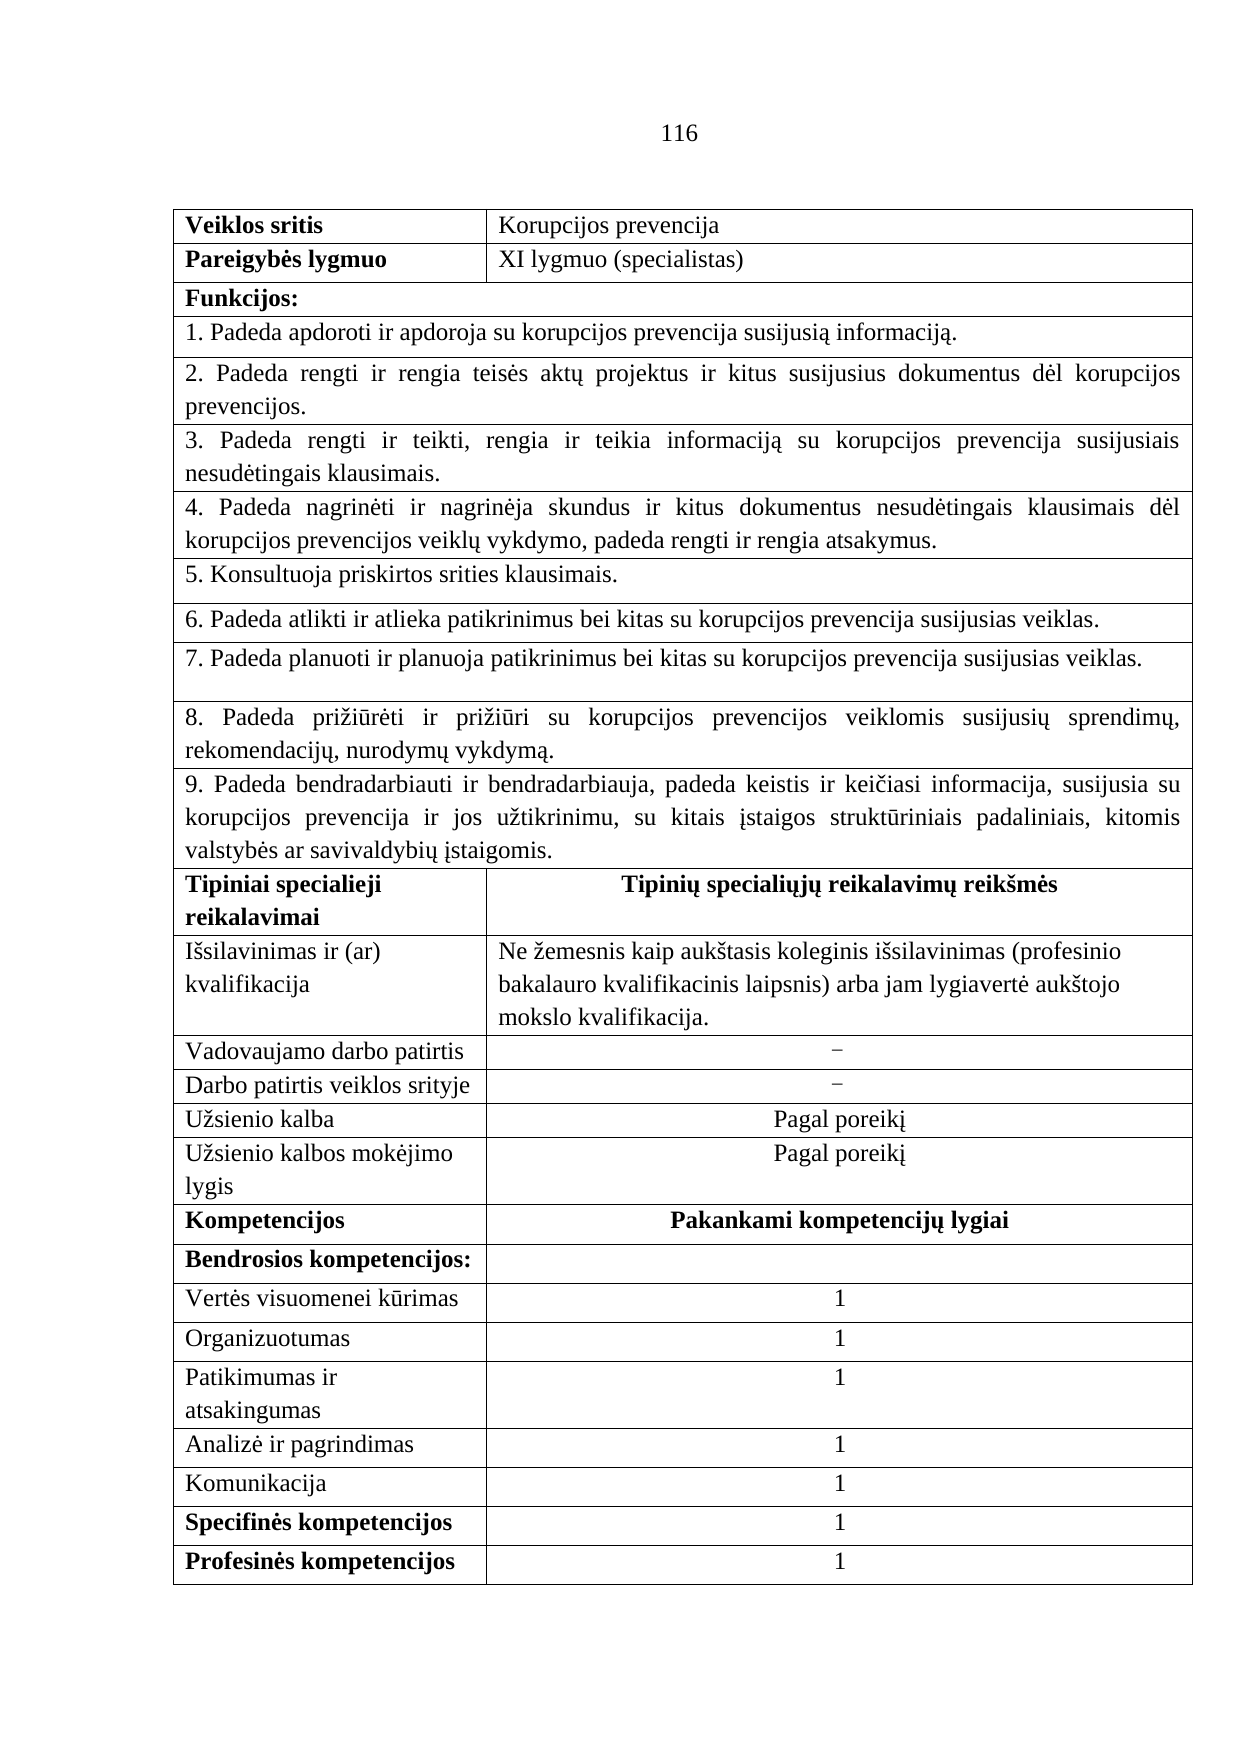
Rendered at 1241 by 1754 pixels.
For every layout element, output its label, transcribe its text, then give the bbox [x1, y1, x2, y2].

table_cell 1 [487, 1468, 1192, 1506]
table_cell Organizuotumas [174, 1323, 486, 1361]
table_cell Kompetencijos [174, 1205, 486, 1243]
table_cell Pareigybės lygmuo [174, 244, 486, 282]
table_cell 4. Padeda nagrinėti ir nagrinėja skundus ir kitus dokumentus nesudėtingais klausimais dėl korupcijos prevencijos veiklų vykdymo, padeda rengti ir rengia atsakymus. [174, 492, 1192, 558]
table_cell Vertės visuomenei kūrimas [174, 1284, 486, 1322]
table_cell Darbo patirtis veiklos srityje [174, 1070, 486, 1103]
table_cell Tipinių specialiųjų reikalavimų reikšmės [487, 869, 1192, 935]
table_header Veiklos sritis [174, 210, 486, 243]
table_cell – [487, 1070, 1192, 1103]
table_cell Pagal poreikį [487, 1104, 1192, 1137]
table_cell Funkcijos: [174, 283, 1192, 316]
table_cell 6. Padeda atlikti ir atlieka patikrinimus bei kitas su korupcijos prevencija susijusias veiklas. [174, 604, 1192, 642]
table_cell 7. Padeda planuoti ir planuoja patikrinimus bei kitas su korupcijos prevencija susijusias veiklas. [174, 643, 1192, 701]
table_cell Komunikacija [174, 1468, 486, 1506]
table_cell Pagal poreikį [487, 1138, 1192, 1204]
table_header Korupcijos prevencija [487, 210, 1192, 243]
table_cell [487, 1245, 1192, 1282]
table_cell Pakankami kompetencijų lygiai [487, 1205, 1192, 1243]
table_cell 1. Padeda apdoroti ir apdoroja su korupcijos prevencija susijusią informaciją. [174, 317, 1192, 357]
table_cell 2. Padeda rengti ir rengia teisės aktų projektus ir kitus susijusius dokumentus dėl korupcijos prevencijos. [174, 358, 1192, 424]
table_cell Bendrosios kompetencijos: [174, 1245, 486, 1282]
table_cell Užsienio kalbos mokėjimo lygis [174, 1138, 486, 1204]
table_cell Analizė ir pagrindimas [174, 1429, 486, 1467]
table_cell XI lygmuo (specialistas) [487, 244, 1192, 282]
table_cell Patikimumas ir atsakingumas [174, 1362, 486, 1428]
table_cell 1 [487, 1284, 1192, 1322]
table_cell 9. Padeda bendradarbiauti ir bendradarbiauja, padeda keistis ir keičiasi informacija, susijusia su korupcijos prevencija ir jos užtikrinimu, su kitais įstaigos struktūriniais padaliniais, kitomis valstybės ar savivaldybių įstaigomis. [174, 769, 1192, 868]
table_cell Profesinės kompetencijos [174, 1546, 486, 1584]
table_cell 1 [487, 1362, 1192, 1428]
table_cell Ne žemesnis kaip aukštasis koleginis išsilavinimas (profesinio bakalauro kvalifikacinis laipsnis) arba jam lygiavertė aukštojo mokslo kvalifikacija. [487, 936, 1192, 1035]
table_cell 5. Konsultuoja priskirtos srities klausimais. [174, 559, 1192, 603]
table_cell 3. Padeda rengti ir teikti, rengia ir teikia informaciją su korupcijos prevencija susijusiais nesudėtingais klausimais. [174, 425, 1192, 491]
table_cell Tipiniai specialieji reikalavimai [174, 869, 486, 935]
table_cell 8. Padeda prižiūrėti ir prižiūri su korupcijos prevencijos veiklomis susijusių sprendimų, rekomendacijų, nurodymų vykdymą. [174, 702, 1192, 768]
table_cell 1 [487, 1507, 1192, 1545]
table_cell Vadovaujamo darbo patirtis [174, 1036, 486, 1069]
table_cell – [487, 1036, 1192, 1069]
table_cell Išsilavinimas ir (ar) kvalifikacija [174, 936, 486, 1035]
table_cell 1 [487, 1429, 1192, 1467]
table_cell 1 [487, 1546, 1192, 1584]
table_cell Specifinės kompetencijos [174, 1507, 486, 1545]
table_cell 1 [487, 1323, 1192, 1361]
table_cell Užsienio kalba [174, 1104, 486, 1137]
